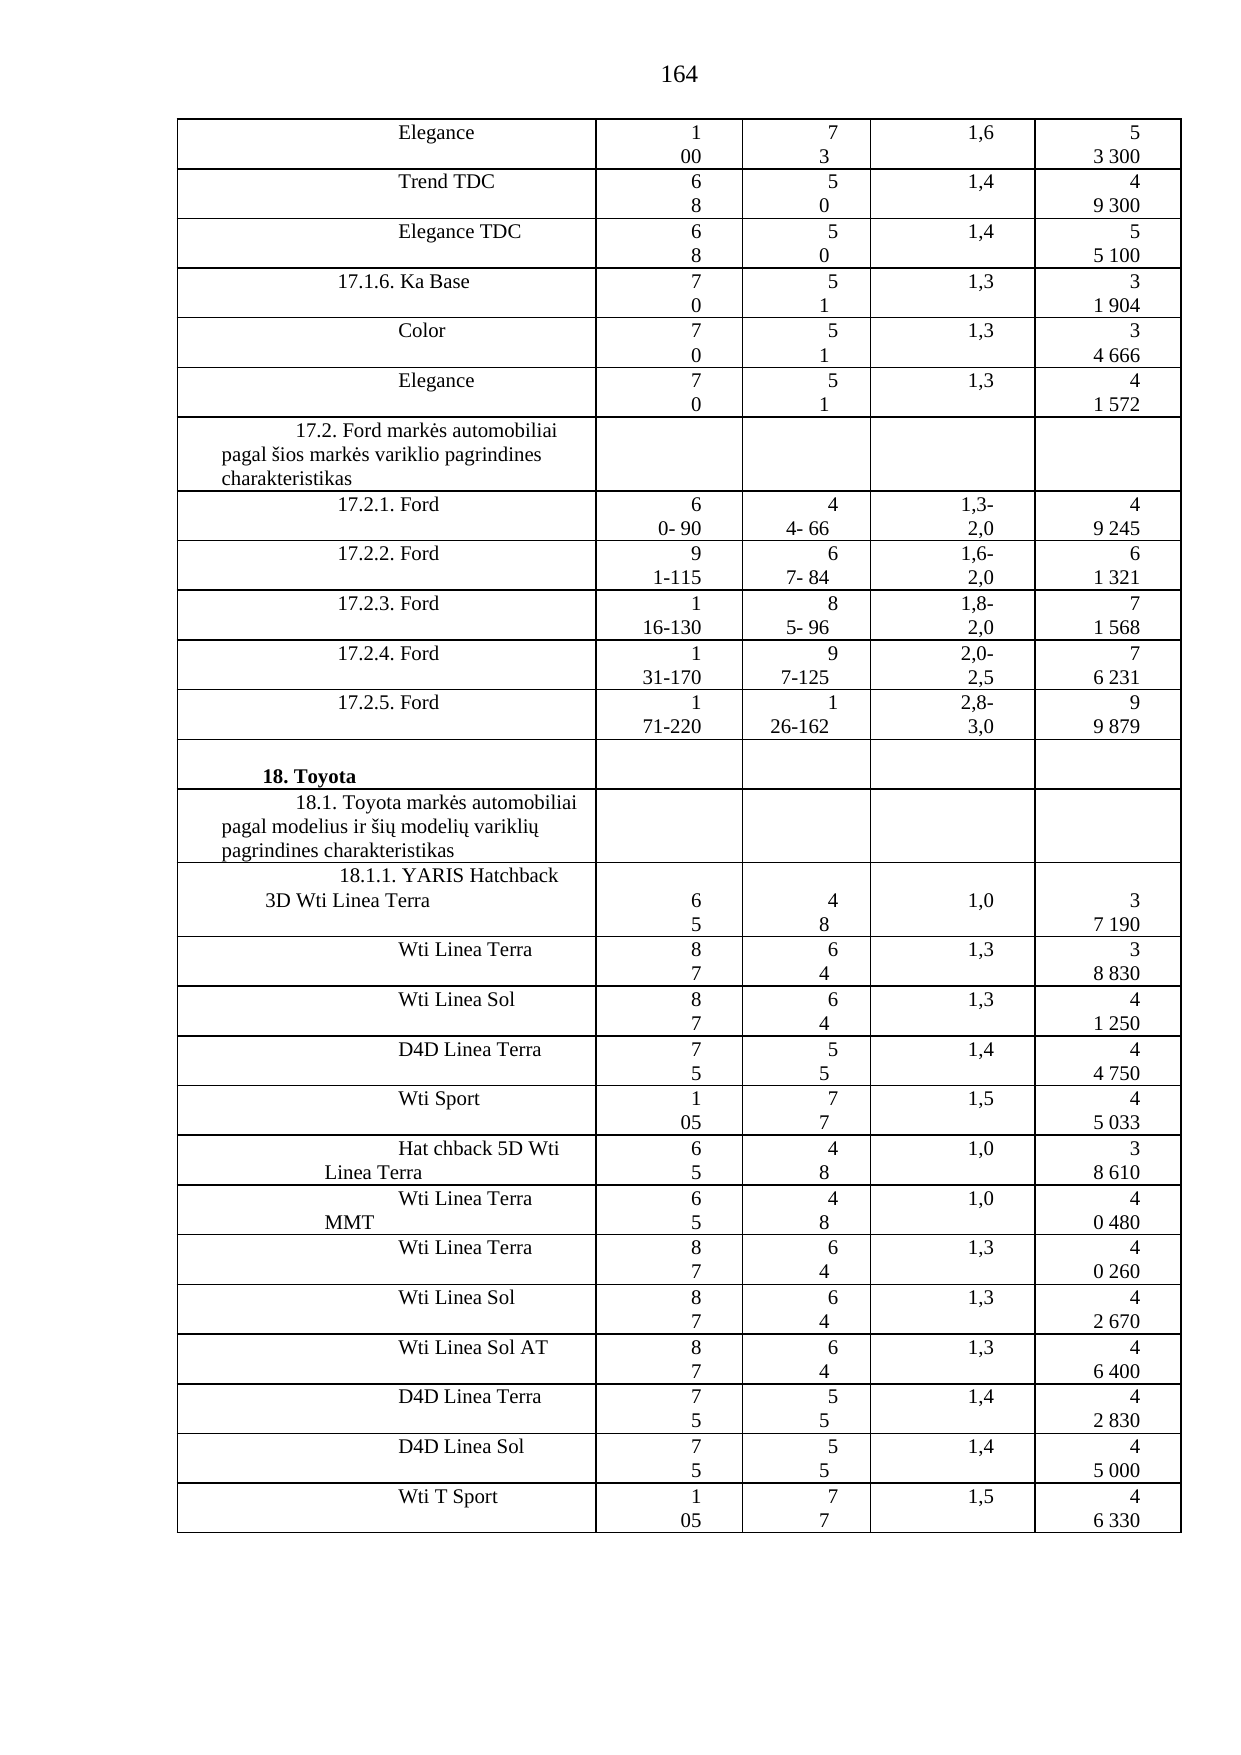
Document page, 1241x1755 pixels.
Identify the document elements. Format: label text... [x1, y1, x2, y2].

table_cell 70 [597, 318, 742, 367]
table_cell 65 [597, 863, 742, 936]
table_cell 18.1.1. YARIS Hatchback 3D Wti Linea Terra [178, 863, 595, 936]
table_cell 37 190 [1036, 863, 1180, 936]
table_cell 40 260 [1036, 1235, 1180, 1283]
table_cell 38 610 [1036, 1136, 1180, 1184]
table_cell 1,6-2,0 [871, 541, 1034, 589]
table_cell 48 [743, 863, 870, 936]
table_cell 1,0 [871, 1136, 1034, 1184]
table_cell 17.2.5. Ford [178, 690, 595, 738]
table_cell 65 [597, 1186, 742, 1234]
table_cell 68 [597, 170, 742, 217]
table_cell 68 [597, 219, 742, 267]
table_cell 51 [743, 368, 870, 416]
table_cell 1,3 [871, 1235, 1034, 1283]
table_cell 46 330 [1036, 1484, 1180, 1532]
table_cell 61 321 [1036, 541, 1180, 589]
table_cell 1,0 [871, 1186, 1034, 1234]
table_cell 31 904 [1036, 269, 1180, 317]
table_cell 87 [597, 987, 742, 1035]
table_cell 77 [743, 1484, 870, 1532]
table_cell 2,8-3,0 [871, 690, 1034, 738]
table_cell Wti Linea Sol AT [178, 1335, 595, 1383]
table_cell 1,3 [871, 1285, 1034, 1333]
table_cell Wti Linea Terra MMT [178, 1186, 595, 1234]
table_cell 51 [743, 318, 870, 367]
table_cell 41 572 [1036, 368, 1180, 416]
table_cell 17.2.4. Ford [178, 641, 595, 689]
table_cell 60- 90 [597, 492, 742, 540]
table_cell 45 033 [1036, 1086, 1180, 1134]
table_cell 48 [743, 1186, 870, 1234]
table_cell 64 [743, 987, 870, 1035]
table_cell 64 [743, 937, 870, 985]
table_cell 87 [597, 1235, 742, 1283]
table_cell [1036, 740, 1180, 788]
table_cell 87 [597, 1335, 742, 1383]
table_cell Hat chback 5D Wti Linea Terra [178, 1136, 595, 1184]
table_cell 1,4 [871, 1385, 1034, 1432]
table_cell [743, 740, 870, 788]
table_cell 77 [743, 1086, 870, 1134]
table_cell [597, 790, 742, 862]
table_cell 1,6 [871, 120, 1034, 168]
table_cell 105 [597, 1484, 742, 1532]
table_cell Trend TDC [178, 170, 595, 217]
table_cell [743, 790, 870, 862]
table_cell 91-115 [597, 541, 742, 589]
table_cell 97-125 [743, 641, 870, 689]
table_cell 38 830 [1036, 937, 1180, 985]
table_cell [871, 418, 1034, 490]
table_cell 99 879 [1036, 690, 1180, 738]
table_cell 18. Toyota [178, 740, 595, 788]
table_cell 1,0 [871, 863, 1034, 936]
table_cell 1,5 [871, 1484, 1034, 1532]
table_cell D4D Linea Terra [178, 1037, 595, 1085]
table_cell 44- 66 [743, 492, 870, 540]
table_cell Wti Linea Sol [178, 1285, 595, 1333]
table_cell 71 568 [1036, 591, 1180, 639]
table_cell 1,3 [871, 987, 1034, 1035]
table_cell Wti Linea Terra [178, 1235, 595, 1283]
table_cell 17.2.3. Ford [178, 591, 595, 639]
table_cell Color [178, 318, 595, 367]
table_cell 17.2.1. Ford [178, 492, 595, 540]
table_cell 76 231 [1036, 641, 1180, 689]
table_cell 17.2. Ford markės automobiliai pagal šios markės variklio pagrindines charakteristikas [178, 418, 595, 490]
table_cell 1,3 [871, 937, 1034, 985]
table_cell 1,4 [871, 1434, 1034, 1482]
table_cell 64 [743, 1285, 870, 1333]
table_cell 67- 84 [743, 541, 870, 589]
table_cell 64 [743, 1235, 870, 1283]
table_cell 1,4 [871, 219, 1034, 267]
table_cell 1,3 [871, 368, 1034, 416]
table_cell 48 [743, 1136, 870, 1184]
table_cell [1036, 418, 1180, 490]
table_cell 105 [597, 1086, 742, 1134]
table_cell 44 750 [1036, 1037, 1180, 1085]
table_cell 1,3 [871, 269, 1034, 317]
table_cell 85- 96 [743, 591, 870, 639]
table_cell D4D Linea Terra [178, 1385, 595, 1432]
table_cell 42 670 [1036, 1285, 1180, 1333]
table_cell 70 [597, 269, 742, 317]
table_cell 126-162 [743, 690, 870, 738]
table_cell 1,3 [871, 318, 1034, 367]
table_cell 50 [743, 219, 870, 267]
table_cell 55 100 [1036, 219, 1180, 267]
table_cell 17.2.2. Ford [178, 541, 595, 589]
table_cell 55 [743, 1434, 870, 1482]
table_cell Wti T Sport [178, 1484, 595, 1532]
table_cell 41 250 [1036, 987, 1180, 1035]
table_cell [743, 418, 870, 490]
table_cell 1,5 [871, 1086, 1034, 1134]
table_cell 75 [597, 1385, 742, 1432]
table_cell 34 666 [1036, 318, 1180, 367]
table_cell 171-220 [597, 690, 742, 738]
table_cell Elegance TDC [178, 219, 595, 267]
table_cell 73 [743, 120, 870, 168]
table_cell 1,4 [871, 1037, 1034, 1085]
table_cell 49 245 [1036, 492, 1180, 540]
table_cell 55 [743, 1037, 870, 1085]
table_cell [597, 740, 742, 788]
table_cell Elegance [178, 368, 595, 416]
table_cell Elegance [178, 120, 595, 168]
table_cell 40 480 [1036, 1186, 1180, 1234]
table_cell 46 400 [1036, 1335, 1180, 1383]
table_cell 50 [743, 170, 870, 217]
table_cell 1,4 [871, 170, 1034, 217]
table_cell 1,8-2,0 [871, 591, 1034, 639]
table_cell 87 [597, 1285, 742, 1333]
table_cell 131-170 [597, 641, 742, 689]
table_cell 65 [597, 1136, 742, 1184]
table_cell 45 000 [1036, 1434, 1180, 1482]
table_cell 51 [743, 269, 870, 317]
table_cell 75 [597, 1037, 742, 1085]
table_cell D4D Linea Sol [178, 1434, 595, 1482]
table_cell Wti Linea Sol [178, 987, 595, 1035]
table_cell 75 [597, 1434, 742, 1482]
table_cell 18.1. Toyota markės automobiliai pagal modelius ir šių modelių variklių pagrindines charakteristikas [178, 790, 595, 862]
table_cell 55 [743, 1385, 870, 1432]
table_cell 64 [743, 1335, 870, 1383]
table_cell 17.1.6. Ka Base [178, 269, 595, 317]
table_cell 2,0-2,5 [871, 641, 1034, 689]
table_cell 87 [597, 937, 742, 985]
table_cell [1036, 790, 1180, 862]
table_cell 116-130 [597, 591, 742, 639]
table_cell [597, 418, 742, 490]
table_cell Wti Sport [178, 1086, 595, 1134]
table_cell 100 [597, 120, 742, 168]
table_cell [871, 740, 1034, 788]
table_cell 42 830 [1036, 1385, 1180, 1432]
table_cell 1,3 [871, 1335, 1034, 1383]
table_cell [871, 790, 1034, 862]
table_cell Wti Linea Terra [178, 937, 595, 985]
table_cell 1,3-2,0 [871, 492, 1034, 540]
table_cell 49 300 [1036, 170, 1180, 217]
table_cell 53 300 [1036, 120, 1180, 168]
table_cell 70 [597, 368, 742, 416]
